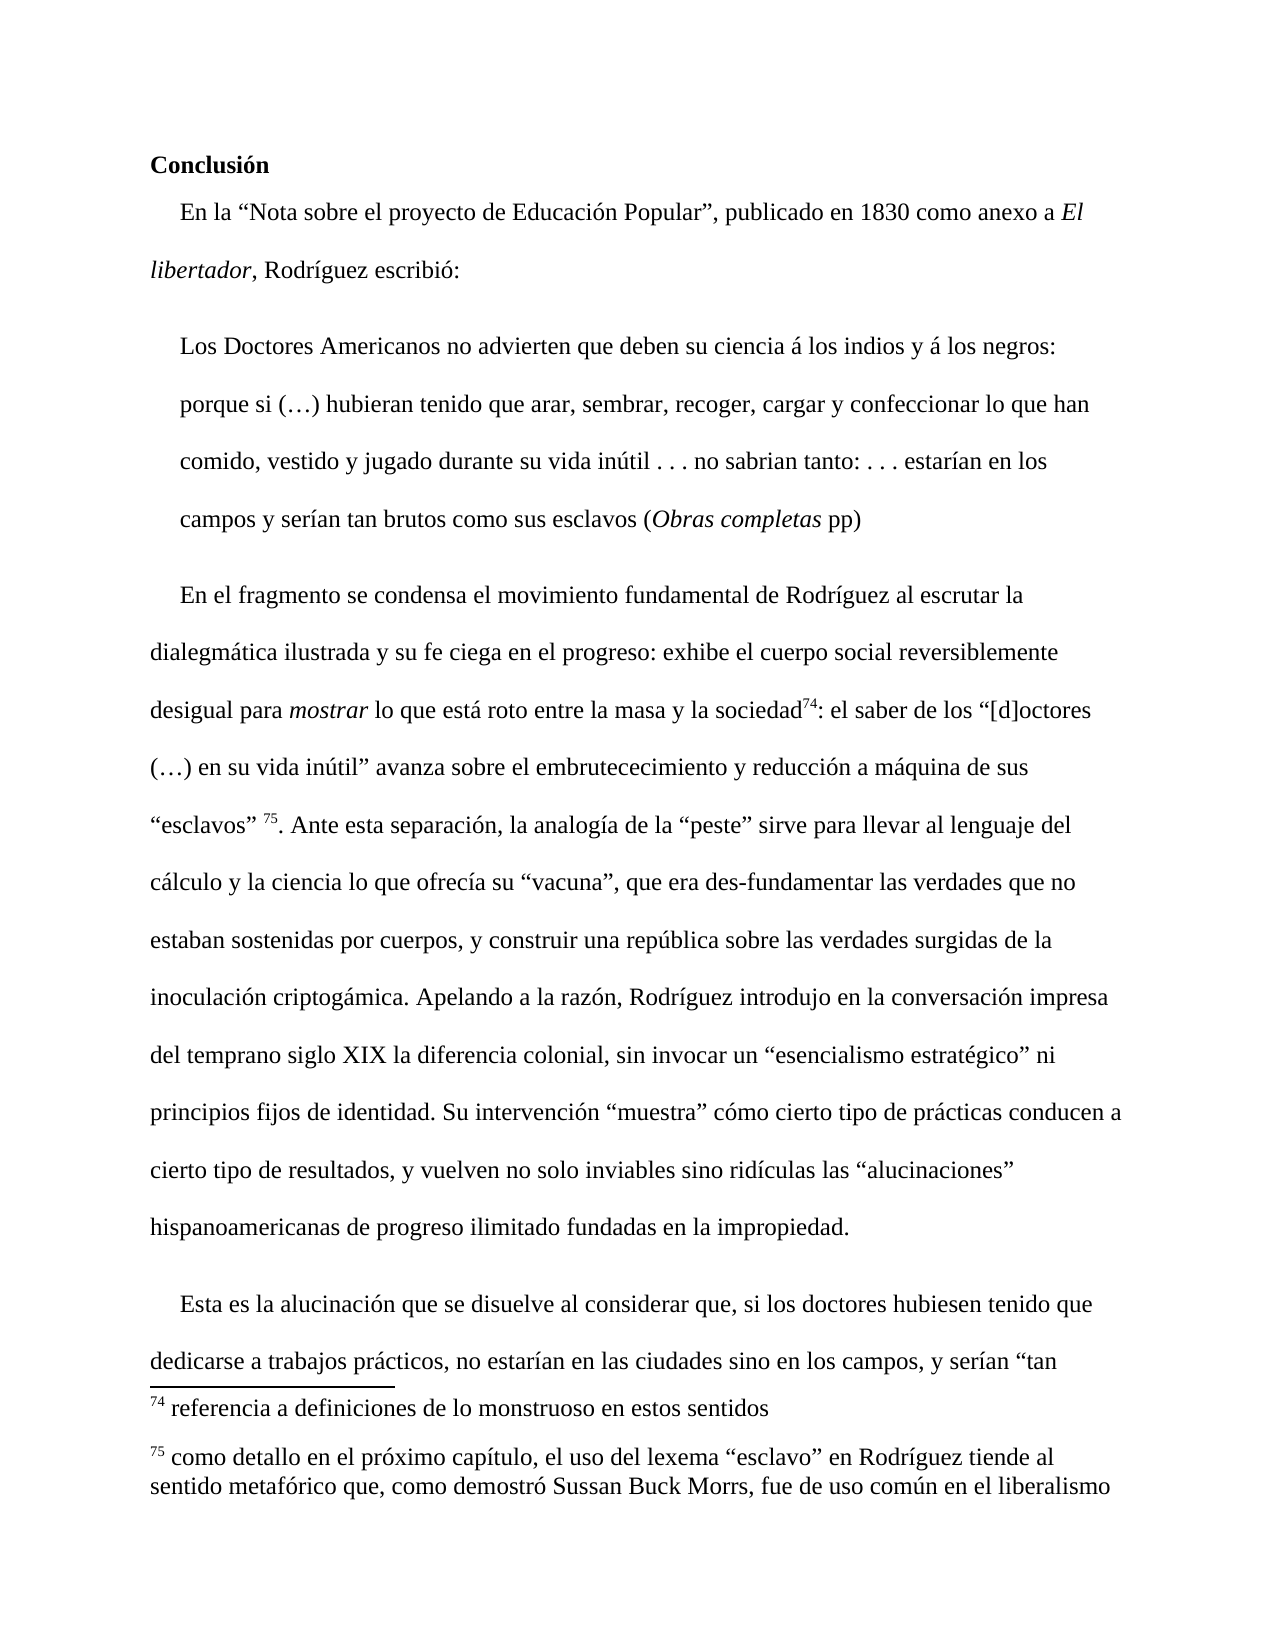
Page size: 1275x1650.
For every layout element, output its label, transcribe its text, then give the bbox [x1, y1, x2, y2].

text referencia a definiciones de lo monstruoso en estos sentidos [150, 1393, 1125, 1422]
text En la “Nota sobre el proyecto de Educación Popular”, publicado en 1830 como anexo a El libertador, Rodríguez escribió: [150, 197, 1125, 284]
text Esta es la alucinación que se disuelve al considerar que, si los doctores hubiesen tenido que dedicarse a trabajos prácticos, no estarían en las ciudades sino en los campos, y serían “tan [150, 1289, 1125, 1375]
text En el fragmento se condensa el movimiento fundamental de Rodríguez al escrutar la dialegmática ilustrada y su fe ciega en el progreso: exhibe el cuerpo social reversiblemente desigual para mostrar lo que está roto entre la masa y la sociedad: el saber de los “[d]octores (…) en su vida inútil” avanza sobre el embrutececimiento y reducción a máquina de sus “esclavos” . Ante esta separación, la analogía de la “peste” sirve para llevar al lenguaje del cálculo y la ciencia lo que ofrecía su “vacuna”, que era des-fundamentar las verdades que no estaban sostenidas por cuerpos, y construir una república sobre las verdades surgidas de la inoculación criptogámica. Apelando a la razón, Rodríguez introdujo en la conversación impresa del temprano siglo XIX la diferencia colonial, sin invocar un “esencialismo estratégico” ni principios fijos de identidad. Su intervención “muestra” cómo cierto tipo de prácticas conducen a cierto tipo de resultados, y vuelven no solo inviables sino ridículas las “alucinaciones” hispanoamericanas de progreso ilimitado fundadas en la impropiedad. [150, 580, 1125, 1241]
text Los Doctores Americanos no advierten que deben su ciencia á los indios y á los negros: porque si (…) hubieran tenido que arar, sembrar, recoger, cargar y confeccionar lo que han comido, vestido y jugado durante su vida inútil . . . no sabrian tanto: . . . estarían en los campos y serían tan brutos como sus esclavos (Obras completas pp) [179, 331, 1096, 532]
subtitle Conclusión [150, 150, 1125, 179]
text como detallo en el próximo capítulo, el uso del lexema “esclavo” en Rodríguez tiende al sentido metafórico que, como demostró Sussan Buck Morrs, fue de uso común en el liberalismo [150, 1442, 1125, 1500]
